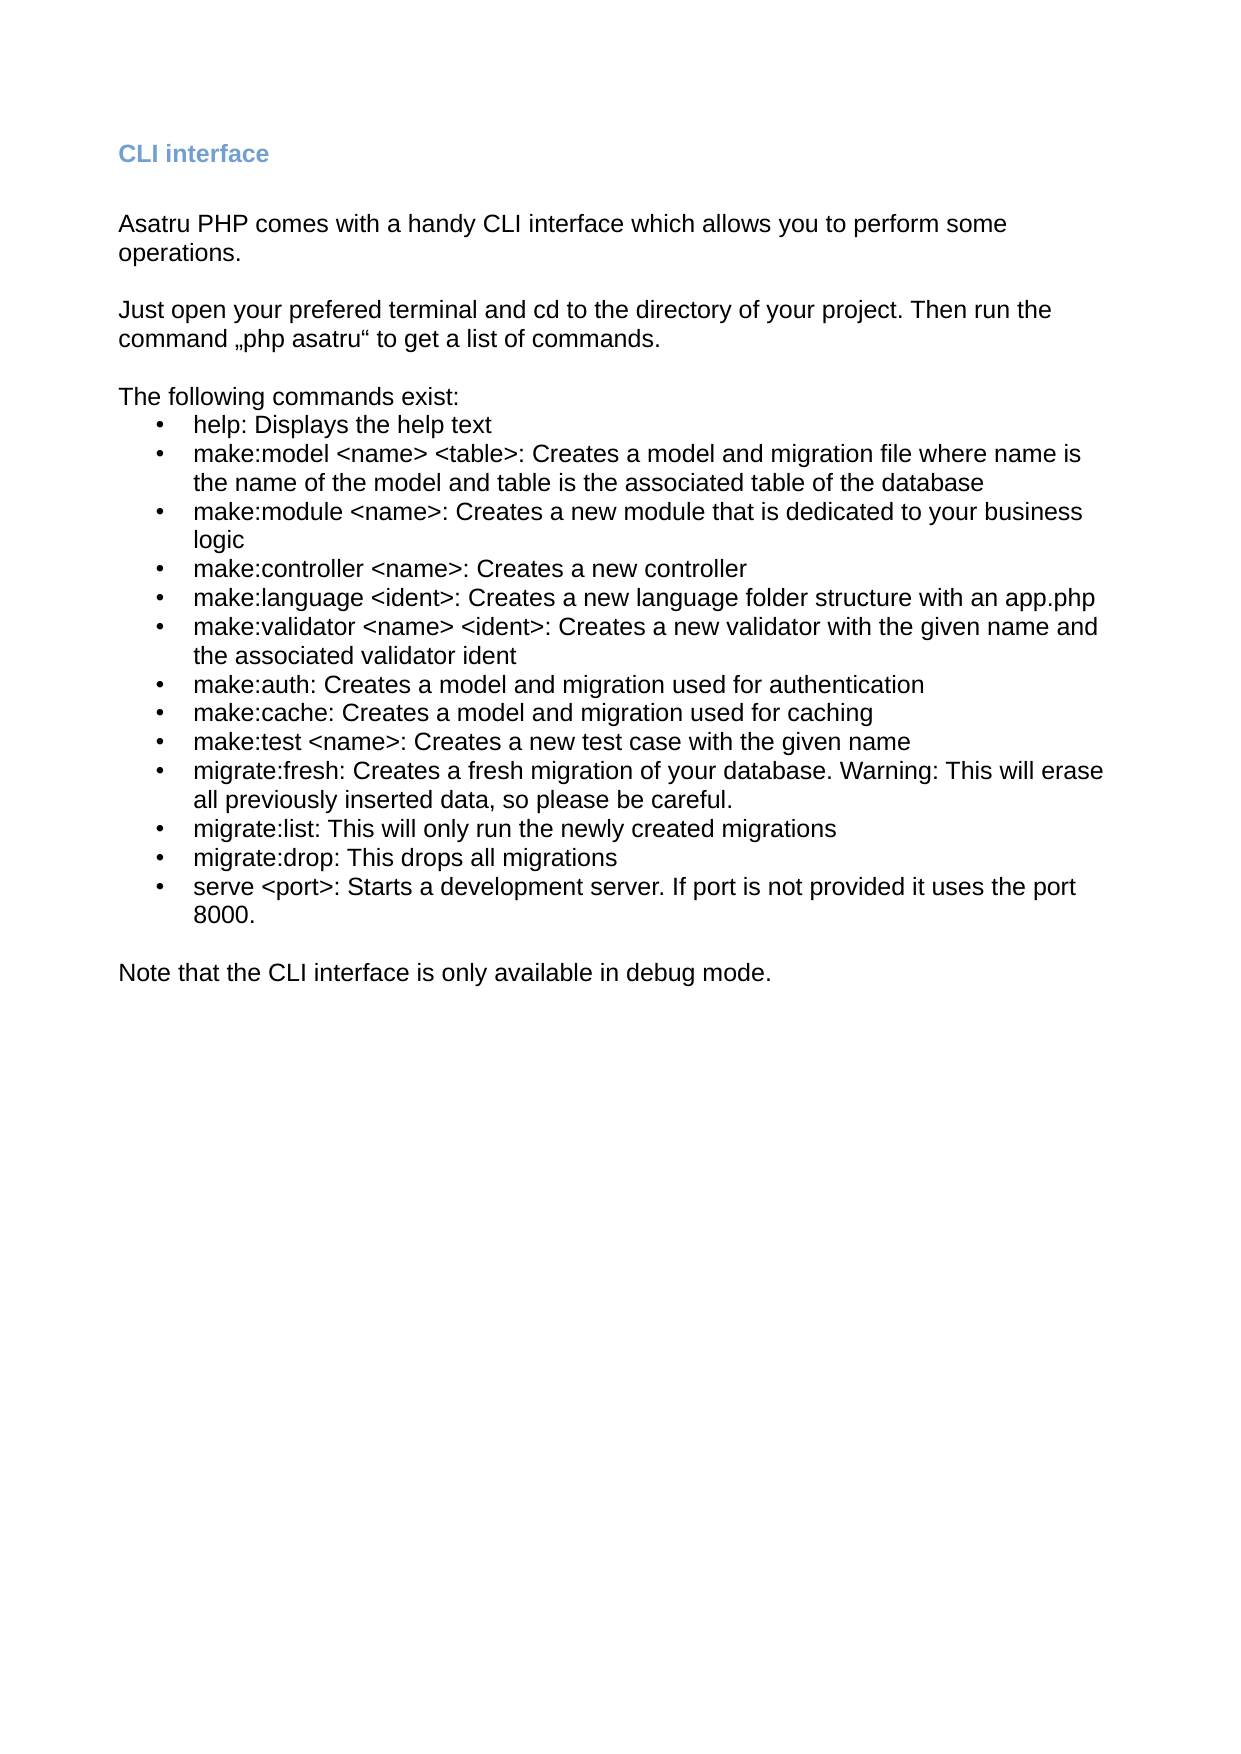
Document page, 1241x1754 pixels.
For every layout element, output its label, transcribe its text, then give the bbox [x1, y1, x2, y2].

list help: Displays the help text [156, 410, 1122, 439]
text Asatru PHP comes with a handy CLI interface which allows you to perform some operations. [118, 209, 1122, 266]
list make:auth: Creates a model and migration used for authentication [156, 669, 1122, 698]
subtitle CLI interface [118, 139, 1122, 168]
list make:cache: Creates a model and migration used for caching [156, 698, 1122, 727]
list make:validator <name> <ident>: Creates a new validator with the given name and the associated validator ident [156, 612, 1122, 669]
text Note that the CLI interface is only available in debug mode. [118, 958, 1122, 987]
list make:test <name>: Creates a new test case with the given name [156, 727, 1122, 756]
list migrate:list: This will only run the newly created migrations [156, 814, 1122, 843]
list migrate:fresh: Creates a fresh migration of your database. Warning: This will erase all previously inserted data, so please be careful. [156, 756, 1122, 814]
text Just open your prefered terminal and cd to the directory of your project. Then run the command „php asatru“ to get a list of commands. [118, 295, 1122, 353]
list make:module <name>: Creates a new module that is dedicated to your business logic [156, 497, 1122, 554]
text The following commands exist: [118, 381, 1122, 410]
list migrate:drop: This drops all migrations [156, 843, 1122, 871]
list serve <port>: Starts a development server. If port is not provided it uses the port 8000. [156, 871, 1122, 929]
list make:model <name> <table>: Creates a model and migration file where name is the name of the model and table is the associated table of the database [156, 439, 1122, 497]
list make:language <ident>: Creates a new language folder structure with an app.php [156, 583, 1122, 612]
list make:controller <name>: Creates a new controller [156, 554, 1122, 583]
